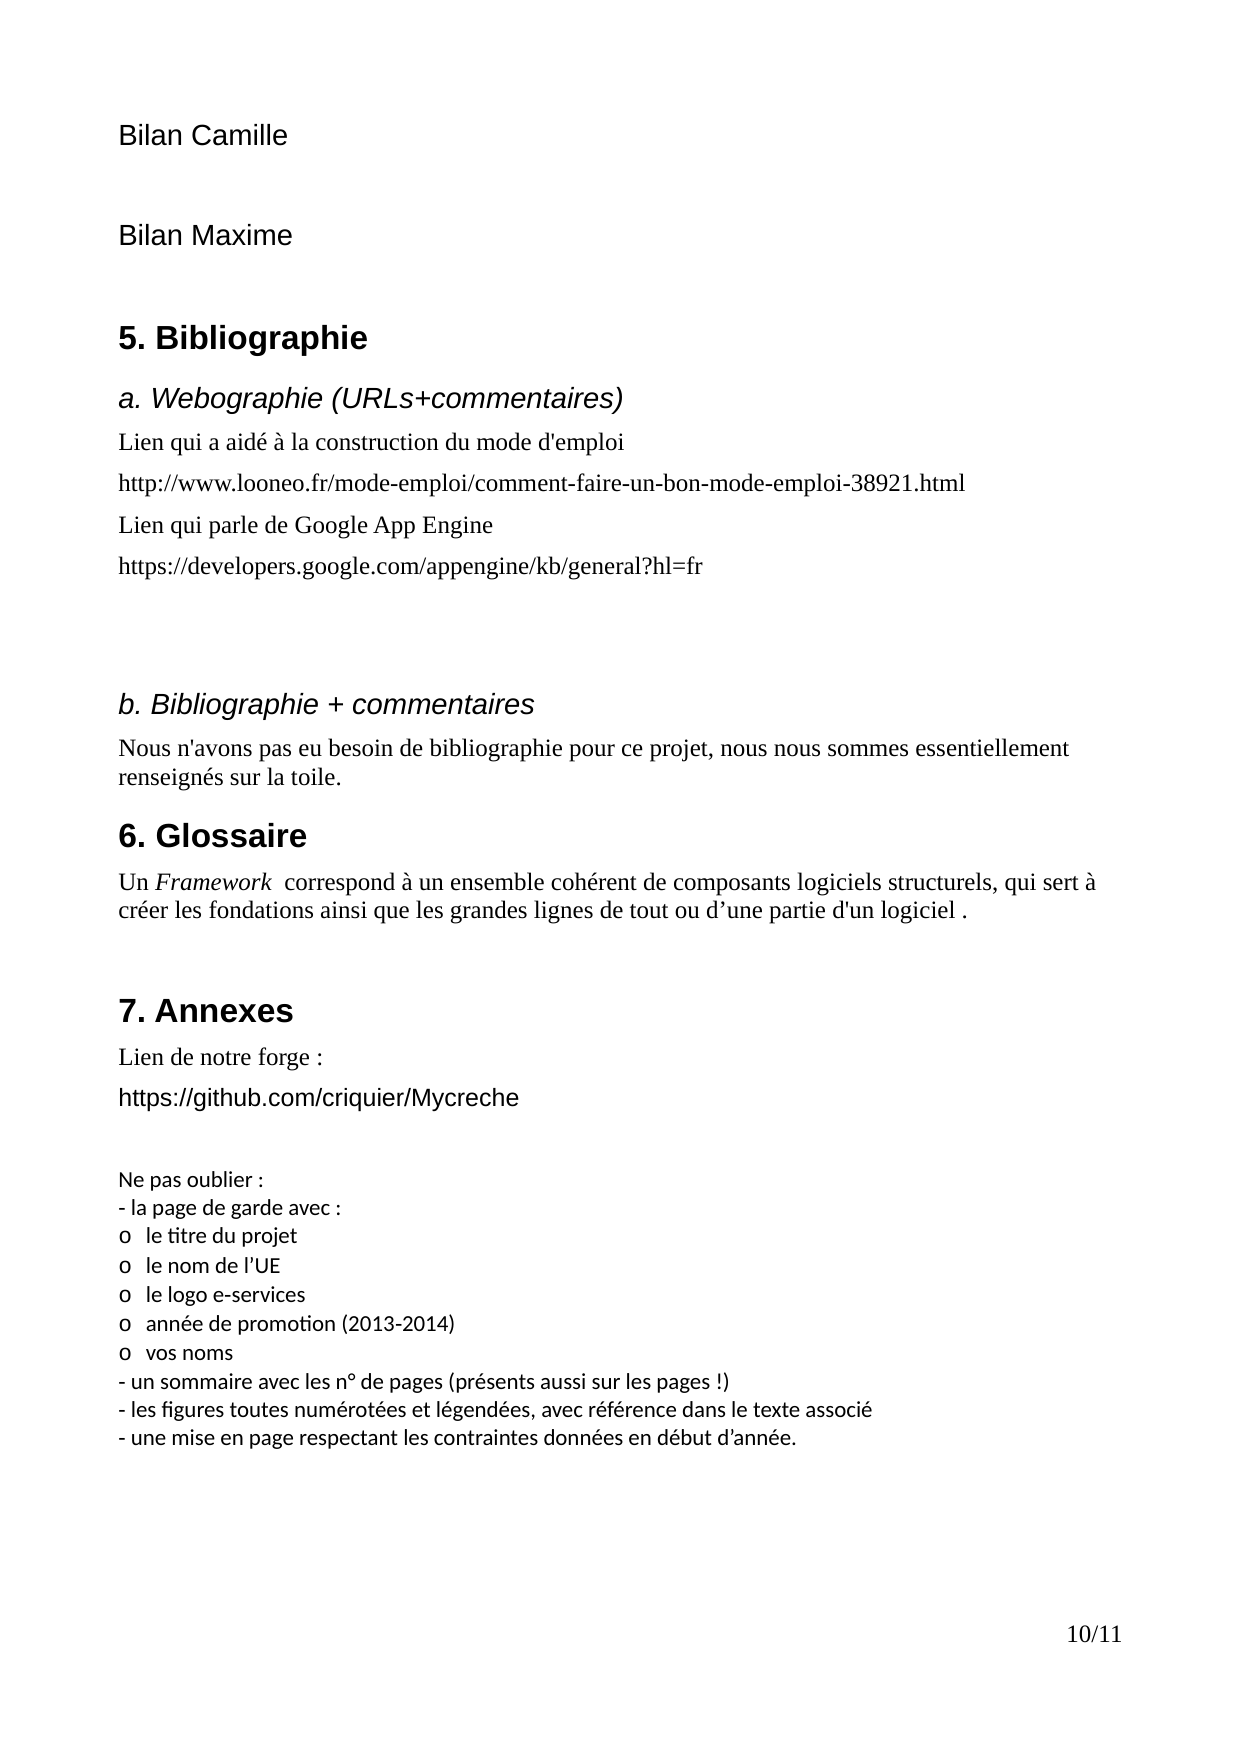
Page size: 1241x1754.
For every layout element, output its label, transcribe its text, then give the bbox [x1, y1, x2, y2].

text o le logo e‐services [118, 1280, 1122, 1309]
subtitle b. Bibliographie + commentaires [118, 687, 1122, 721]
text https://github.com/criquier/Mycreche [118, 1083, 1122, 1112]
text o le titre du projet [118, 1222, 1122, 1251]
text o le nom de l’UE [118, 1251, 1122, 1280]
text http://www.looneo.fr/mode-emploi/comment-faire-un-bon-mode-emploi-38921.html [118, 468, 1122, 497]
text Nous n'avons pas eu besoin de bibliographie pour ce projet, nous nous sommes essentiellement renseignés sur la toile. [118, 733, 1122, 791]
subtitle 5. Bibliographie [118, 318, 1122, 356]
subtitle Bilan Camille [118, 118, 1122, 152]
text https://developers.google.com/appengine/kb/general?hl=fr [118, 551, 1122, 580]
subtitle Bilan Maxime [118, 218, 1122, 251]
text Ne pas oublier : [118, 1166, 1122, 1193]
text Un Framework correspond à un ensemble cohérent de composants logiciels structurels, qui sert à créer les fondations ainsi que les grandes lignes de tout ou d’une partie d'un logiciel . [118, 867, 1122, 924]
text ‐ les figures toutes numérotées et légendées, avec référence dans le texte associé [118, 1395, 1122, 1423]
subtitle 7. Annexes [118, 991, 1122, 1029]
text ‐ une mise en page respectant les contraintes données en début d’année. [118, 1423, 1122, 1451]
text Lien de notre forge : [118, 1042, 1122, 1071]
subtitle 6. Glossaire [118, 816, 1122, 854]
text ‐ un sommaire avec les n° de pages (présents aussi sur les pages !) [118, 1367, 1122, 1395]
text o vos noms [118, 1338, 1122, 1367]
text Lien qui parle de Google App Engine [118, 510, 1122, 538]
text Lien qui a aidé à la construction du mode d'emploi [118, 427, 1122, 456]
subtitle a. Webographie (URLs+commentaires) [118, 381, 1122, 415]
text ‐ la page de garde avec : [118, 1193, 1122, 1222]
text o année de promotion (2013‐2014) [118, 1309, 1122, 1338]
